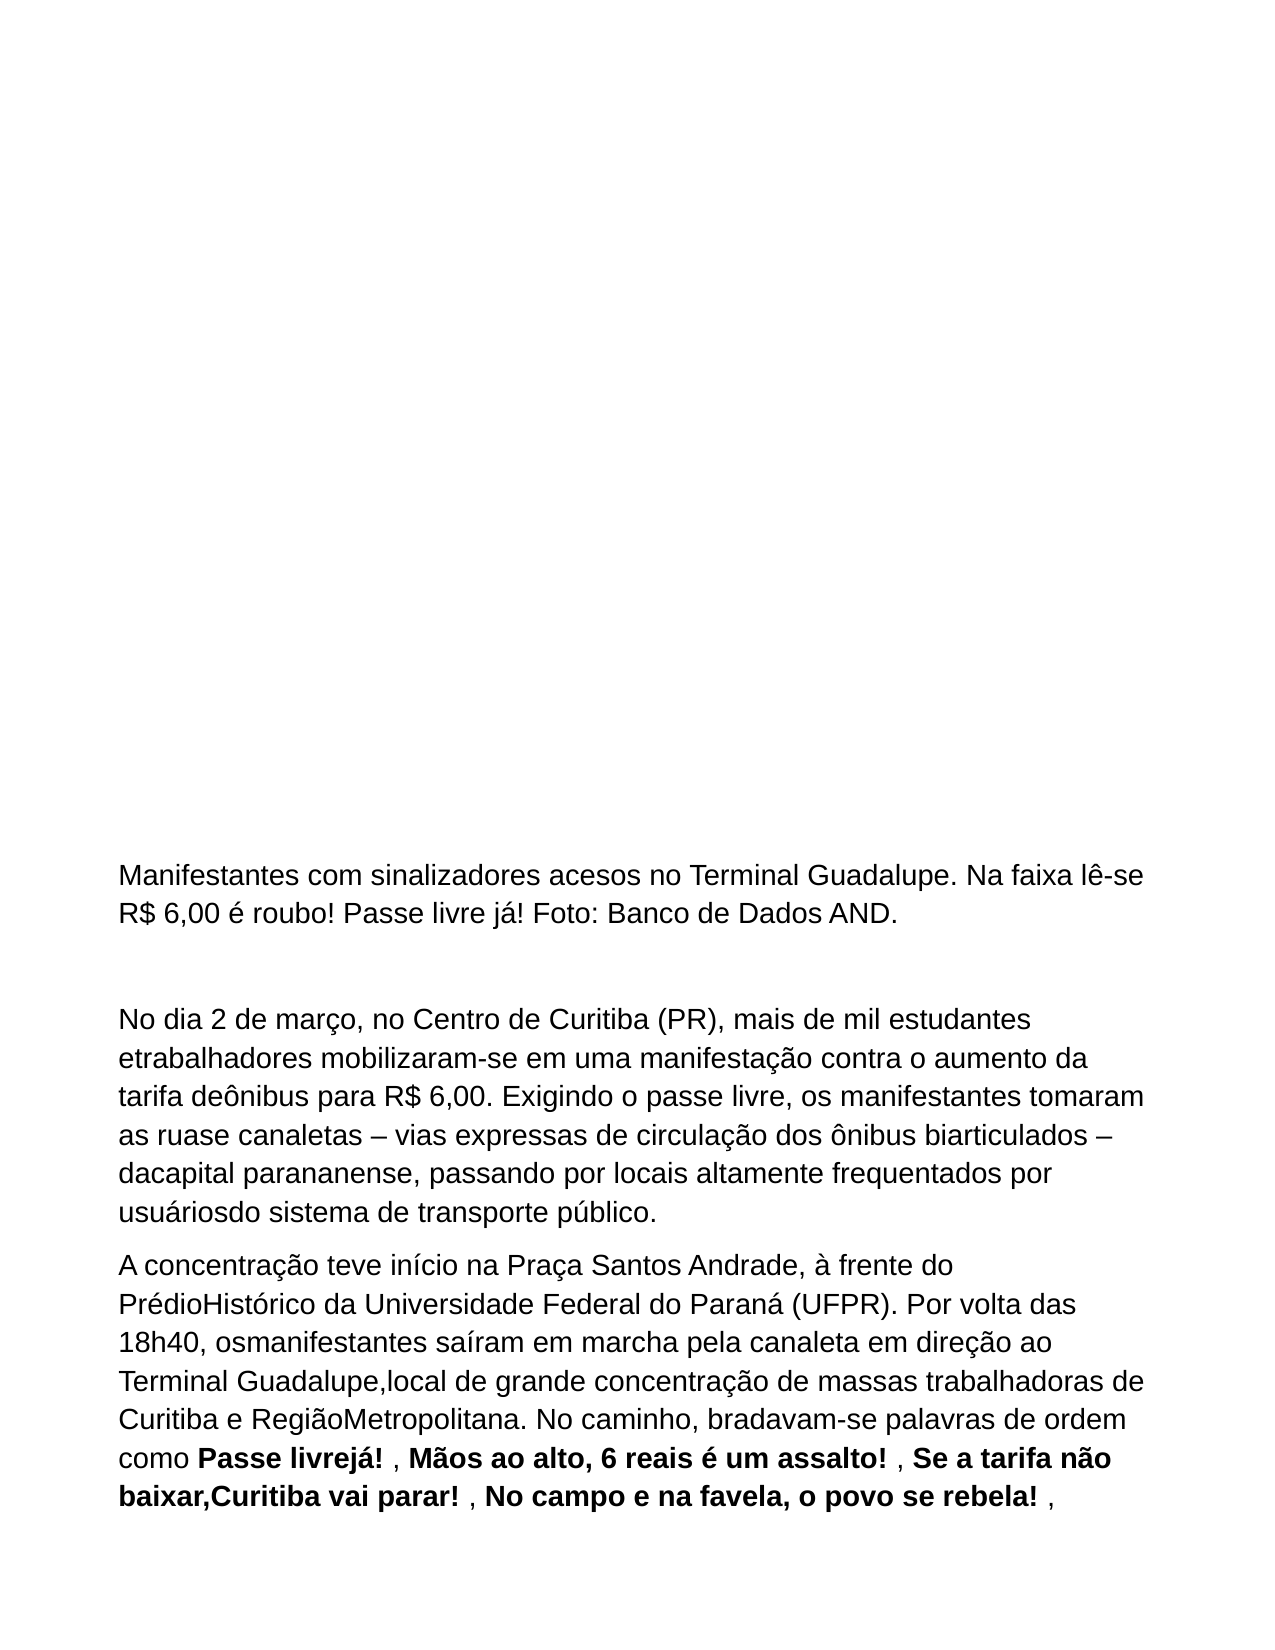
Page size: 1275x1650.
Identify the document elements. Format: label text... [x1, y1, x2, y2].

text No dia 2 de março, no Centro de Curitiba (PR), mais de mil estudantes etrabalhadores mobilizaram-se em uma manifestação contra o aumento da tarifa deônibus para R$ 6,00. Exigindo o passe livre, os manifestantes tomaram as ruase canaletas – vias expressas de circulação dos ônibus biarticulados – dacapital parananense, passando por locais altamente frequentados por usuáriosdo sistema de transporte público. [118, 1002, 1157, 1229]
text A concentração teve início na Praça Santos Andrade, à frente do PrédioHistórico da Universidade Federal do Paraná (UFPR). Por volta das 18h40, osmanifestantes saíram em marcha pela canaleta em direção ao Terminal Guadalupe,local de grande concentração de massas trabalhadoras de Curitiba e RegiãoMetropolitana. No caminho, bradavam-se palavras de ordem como Passe livrejá! , Mãos ao alto, 6 reais é um assalto! , Se a tarifa não baixar,Curitiba vai parar! , No campo e na favela, o povo se rebela! , [118, 1248, 1157, 1513]
text Manifestantes com sinalizadores acesos no Terminal Guadalupe. Na faixa lê-se R$ 6,00 é roubo! Passe livre já! Foto: Banco de Dados AND. [118, 858, 1157, 930]
